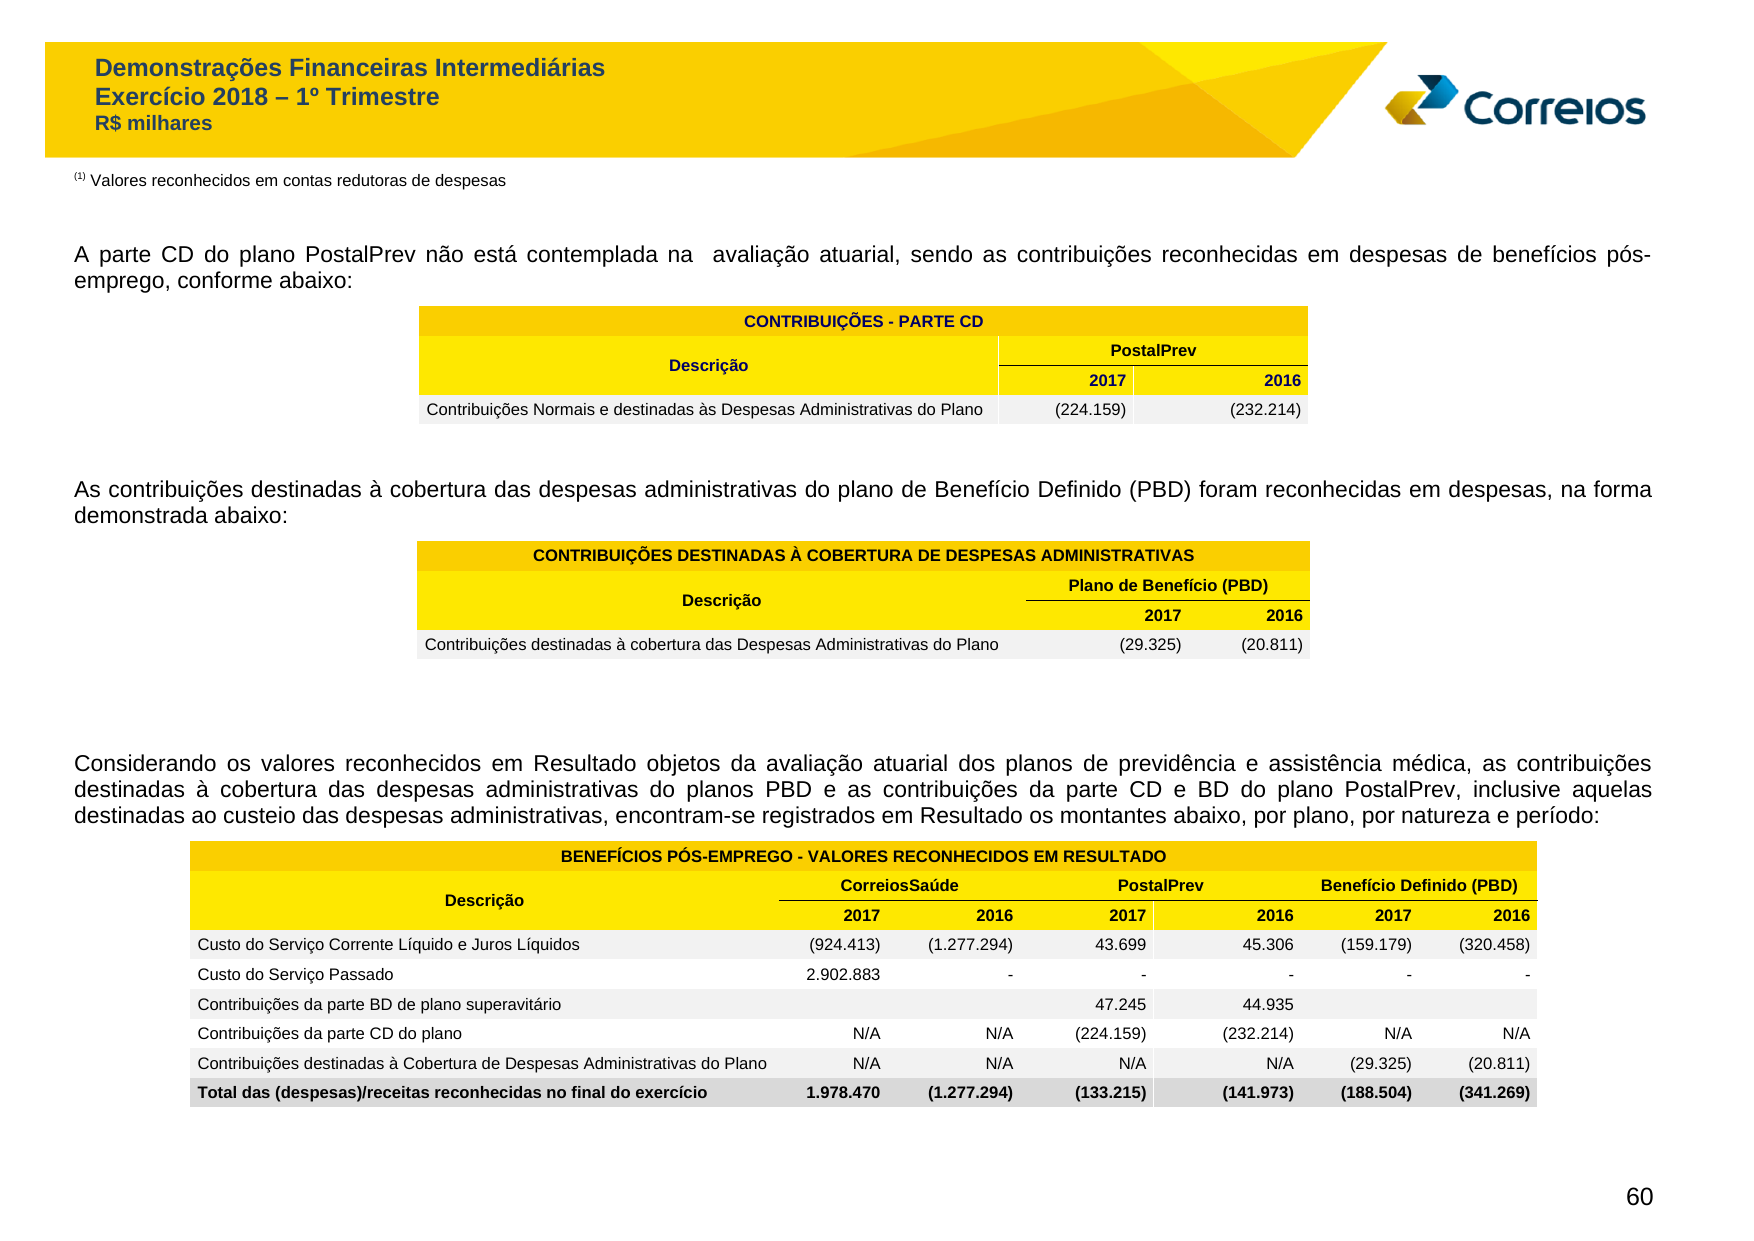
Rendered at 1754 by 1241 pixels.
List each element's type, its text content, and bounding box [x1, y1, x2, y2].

table_cell N/A [1419, 1019, 1537, 1048]
table_cell (159.179) [1301, 930, 1419, 959]
table_cell 44.935 [1154, 989, 1301, 1019]
table_cell Plano de Benefício (PBD) [1026, 571, 1310, 600]
table_cell 2016 [1134, 366, 1308, 395]
table_cell Descrição [190, 871, 779, 930]
table_cell Contribuições da parte BD de plano superavitário [190, 989, 779, 1019]
table_cell (133.215) [1020, 1078, 1153, 1107]
table_cell 2017 [1020, 901, 1153, 930]
table_cell 43.699 [1020, 930, 1153, 959]
table_cell (320.458) [1419, 930, 1537, 959]
table_cell (188.504) [1301, 1078, 1419, 1107]
table_cell 45.306 [1154, 930, 1301, 959]
table_cell Total das (despesas)/receitas reconhecidas no final do exercício [190, 1078, 779, 1107]
table_header BENEFÍCIOS PÓS-EMPREGO - VALORES RECONHECIDOS EM RESULTADO [190, 841, 1537, 871]
table_cell (1.277.294) [888, 930, 1020, 959]
table_cell 2017 [1026, 601, 1189, 630]
text Considerando os valores reconhecidos em Resultado objetos da avaliação atuarial dos planos de previdência e assistência médica, as contribuições destinadas à cobertura das despesas administrativas do planos PBD e as contribuições da parte CD e BD do plano PostalPrev, inclusive aquelas destinadas ao custeio das despesas administrativas, encontram-se registrados em Resultado os montantes abaixo, por plano, por natureza e período: [74, 749, 1653, 829]
table_cell [888, 989, 1020, 1019]
table_cell Contribuições destinadas à cobertura das Despesas Administrativas do Plano [417, 630, 1026, 659]
table_cell (20.811) [1419, 1048, 1537, 1078]
table_cell - [1154, 960, 1301, 989]
table_cell 2016 [1419, 901, 1537, 930]
table_cell 2016 [1154, 901, 1301, 930]
table_cell 2.902.883 [779, 960, 888, 989]
table_cell [1419, 989, 1537, 1019]
table_cell PostalPrev [999, 336, 1308, 365]
table_cell Contribuições Normais e destinadas às Despesas Administrativas do Plano [419, 395, 998, 424]
text As contribuições destinadas à cobertura das despesas administrativas do plano de Benefício Definido (PBD) foram reconhecidas em despesas, na forma demonstrada abaixo: [74, 476, 1653, 528]
table_cell (224.159) [999, 395, 1133, 424]
table_cell (232.214) [1154, 1019, 1301, 1048]
table_cell - [888, 960, 1020, 989]
table_cell 2017 [1301, 901, 1419, 930]
table_cell Descrição [419, 336, 998, 395]
table_cell PostalPrev [1020, 871, 1301, 900]
table_cell [779, 989, 888, 1019]
table_cell N/A [1301, 1019, 1419, 1048]
table_cell (29.325) [1026, 630, 1189, 659]
table_cell 2017 [999, 366, 1133, 395]
table_cell N/A [1020, 1048, 1153, 1078]
table_cell - [1020, 960, 1153, 989]
table_cell (341.269) [1419, 1078, 1537, 1107]
table_cell - [1419, 960, 1537, 989]
table_cell (141.973) [1154, 1078, 1301, 1107]
table_cell N/A [888, 1048, 1020, 1078]
table_cell N/A [779, 1019, 888, 1048]
table_cell N/A [779, 1048, 888, 1078]
table_cell [1301, 989, 1419, 1019]
table_cell (29.325) [1301, 1048, 1419, 1078]
text (1) Valores reconhecidos em contas redutoras de despesas [74, 158, 1653, 189]
table_cell - [1301, 960, 1419, 989]
table_cell (924.413) [779, 930, 888, 959]
table_cell Custo do Serviço Corrente Líquido e Juros Líquidos [190, 930, 779, 959]
table_cell 2016 [888, 901, 1020, 930]
table_cell Descrição [417, 571, 1026, 630]
picture [45, 42, 1683, 158]
table_header CONTRIBUIÇÕES DESTINADAS À COBERTURA DE DESPESAS ADMINISTRATIVAS [417, 541, 1310, 571]
table_cell (1.277.294) [888, 1078, 1020, 1107]
table_cell Contribuições da parte CD do plano [190, 1019, 779, 1048]
table_cell 47.245 [1020, 989, 1153, 1019]
table_cell 1.978.470 [779, 1078, 888, 1107]
table_cell 2017 [779, 901, 888, 930]
table_cell Benefício Definido (PBD) [1301, 871, 1537, 900]
table_cell CorreiosSaúde [779, 871, 1020, 900]
table_cell (20.811) [1189, 630, 1310, 659]
table_cell N/A [1154, 1048, 1301, 1078]
table_cell Custo do Serviço Passado [190, 960, 779, 989]
table_cell (232.214) [1134, 395, 1308, 424]
table_header CONTRIBUIÇÕES - PARTE CD [419, 306, 1308, 336]
table_cell (224.159) [1020, 1019, 1153, 1048]
text A parte CD do plano PostalPrev não está contemplada na avaliação atuarial, sendo as contribuições reconhecidas em despesas de benefícios pós-emprego, conforme abaixo: [74, 241, 1653, 294]
table_cell 2016 [1189, 601, 1310, 630]
table_cell N/A [888, 1019, 1020, 1048]
table_cell Contribuições destinadas à Cobertura de Despesas Administrativas do Plano [190, 1048, 779, 1078]
